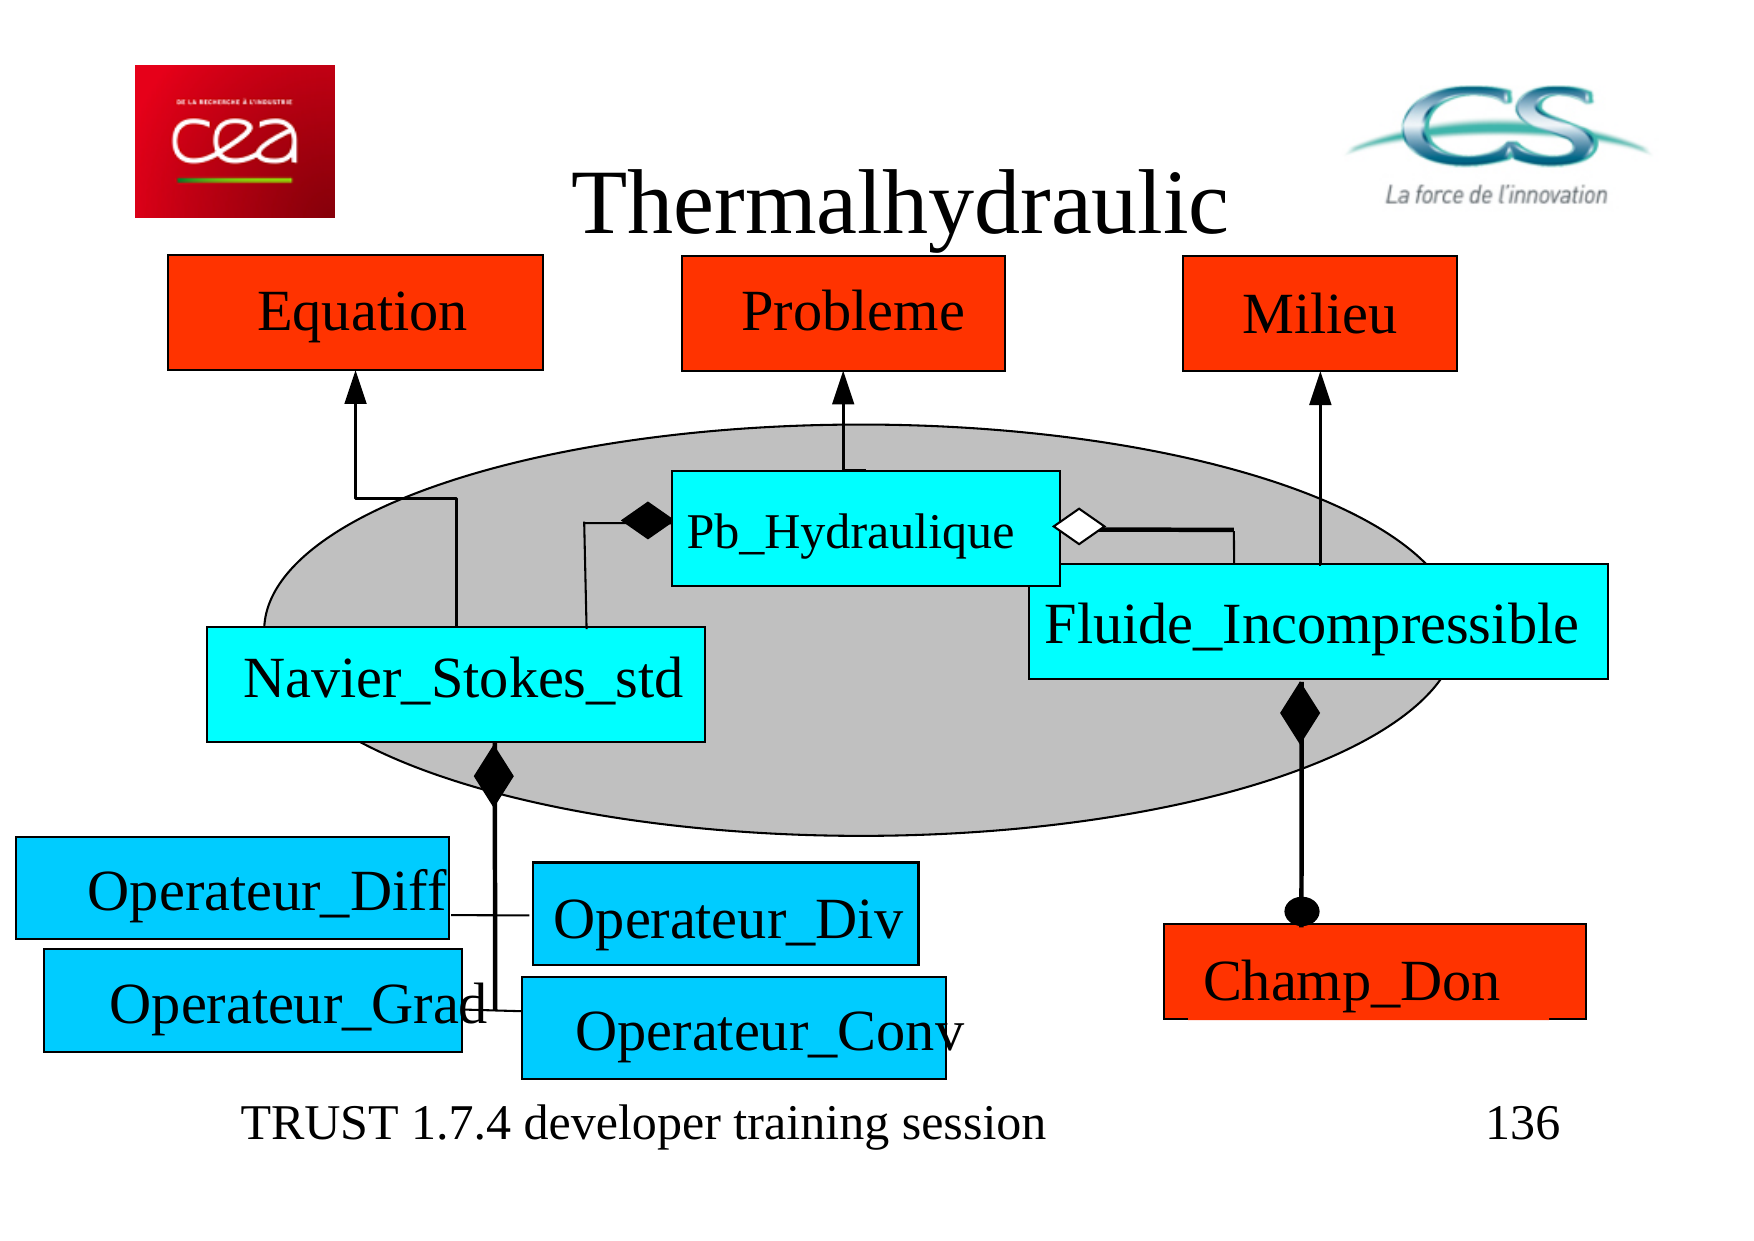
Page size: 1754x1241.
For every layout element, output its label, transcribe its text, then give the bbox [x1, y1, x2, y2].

text_box Champ_Don [1188, 935, 1550, 1021]
text_box Probleme [726, 264, 981, 350]
title Thermalhydraulic [225, 102, 1577, 291]
text_box [521, 976, 947, 984]
text_box Operateur_Conv [502, 984, 980, 1070]
text_box [521, 1070, 947, 1080]
text_box [16, 930, 449, 940]
text_box Operateur_Grad [0, 957, 504, 1043]
text_box Milieu [1227, 267, 1414, 353]
picture [135, 65, 335, 218]
text_box [532, 862, 919, 872]
text_box Pb_Hydraulique [671, 470, 1060, 586]
text_box [43, 1043, 463, 1052]
text_box Operateur_Diff [0, 844, 463, 930]
text_box [168, 255, 543, 371]
text_box [206, 424, 1609, 836]
text_box [16, 836, 449, 844]
text_box Equation [242, 264, 484, 350]
text_box Navier_Stokes_std [228, 632, 700, 718]
text_box Operateur_Div [509, 872, 919, 958]
text_box [681, 255, 1005, 371]
text_box [532, 958, 919, 965]
text_box Fluide_Incompressible [1029, 577, 1595, 663]
text_box [1183, 256, 1458, 372]
picture [1340, 73, 1662, 218]
text_box [43, 949, 463, 957]
text_box [1164, 897, 1587, 1020]
